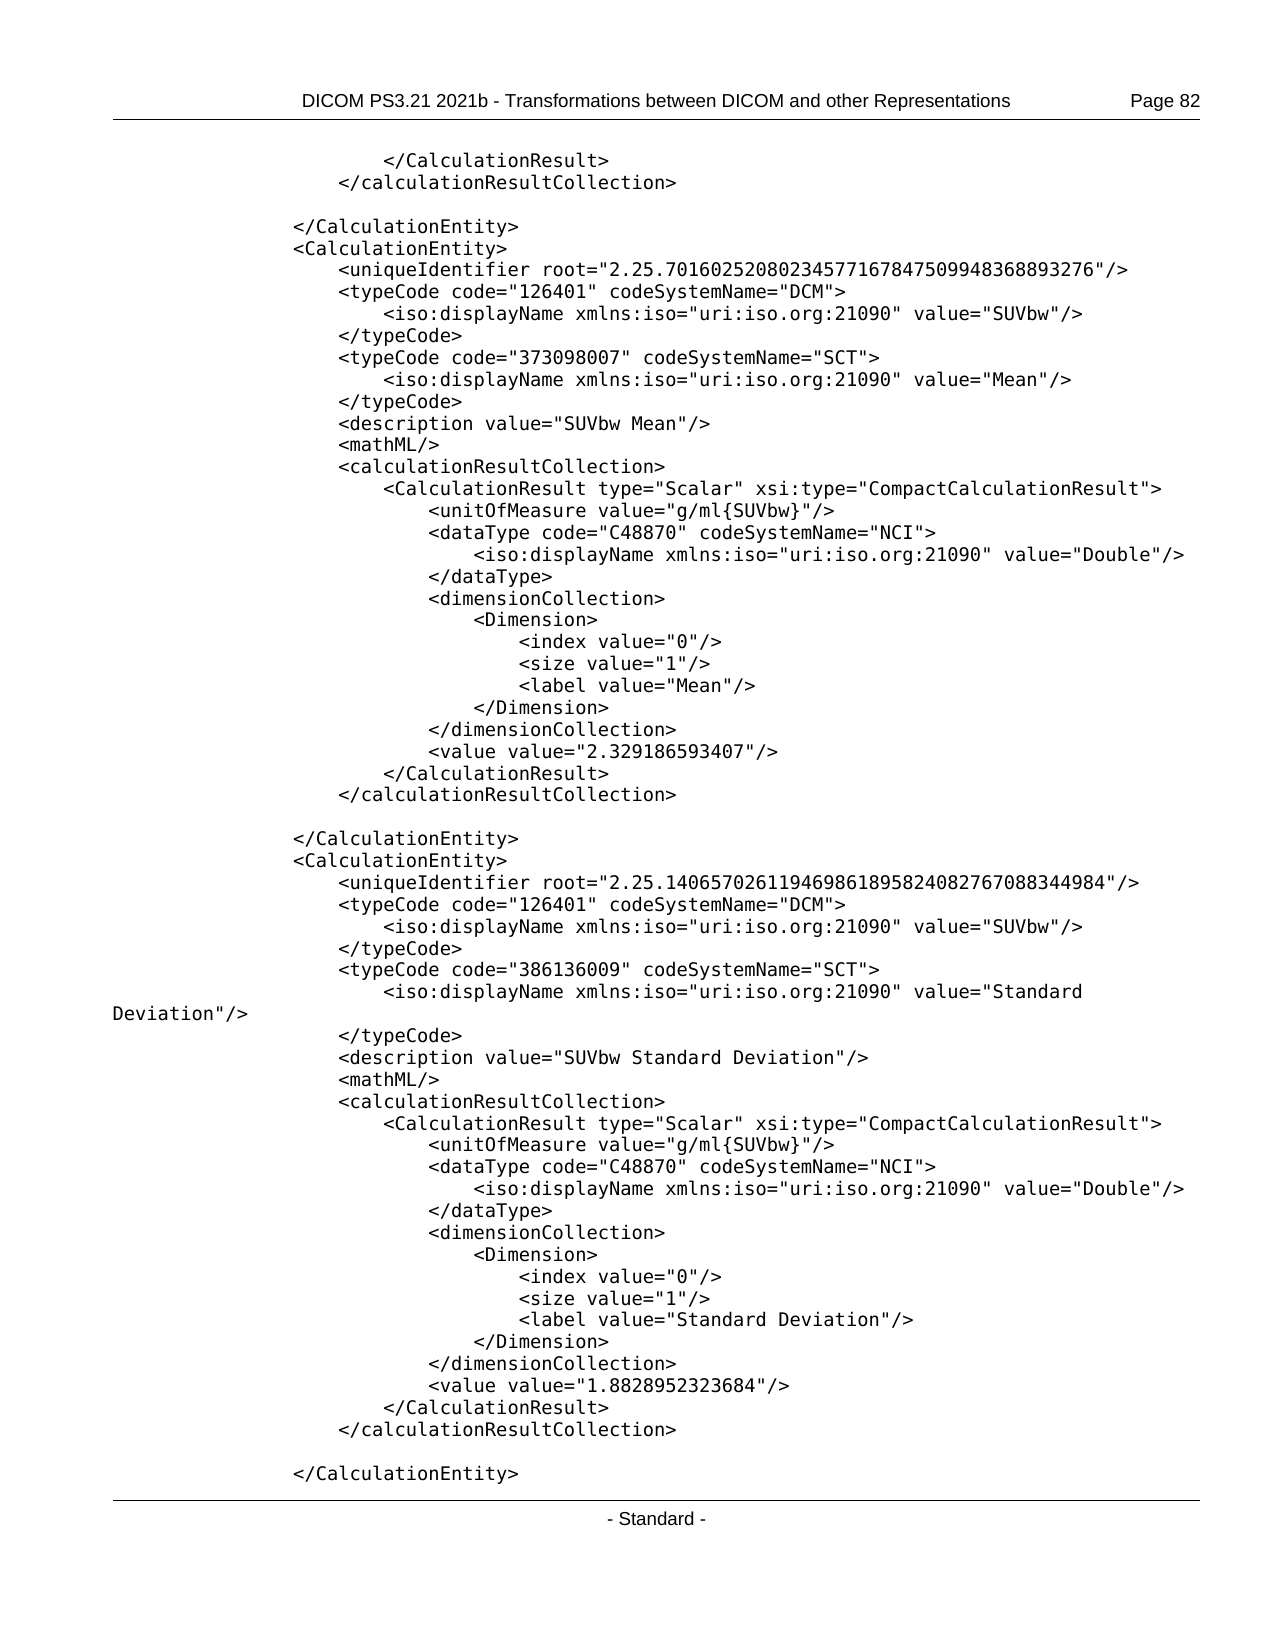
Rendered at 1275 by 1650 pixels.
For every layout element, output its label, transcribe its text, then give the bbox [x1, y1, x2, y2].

text </CalculationResult> </calculationResultCollection> </CalculationEntity> <CalculationEntity> <uniqueIdentifier root="2.25.70160252080234577167847509948368893276"/> <typeCode code="126401" codeSystemName="DCM"> <iso:displayName xmlns:iso="uri:iso.org:21090" value="SUVbw"/> </typeCode> <typeCode code="373098007" codeSystemName="SCT"> <iso:displayName xmlns:iso="uri:iso.org:21090" value="Mean"/> </typeCode> <description value="SUVbw Mean"/> <mathML/> <calculationResultCollection> <CalculationResult type="Scalar" xsi:type="CompactCalculationResult"> <unitOfMeasure value="g/ml{SUVbw}"/> <dataType code="C48870" codeSystemName="NCI"> <iso:displayName xmlns:iso="uri:iso.org:21090" value="Double"/> </dataType> <dimensionCollection> <Dimension> <index value="0"/> <size value="1"/> <label value="Mean"/> </Dimension> </dimensionCollection> <value value="2.329186593407"/> </CalculationResult> </calculationResultCollection> </CalculationEntity> <CalculationEntity> <uniqueIdentifier root="2.25.140657026119469861895824082767088344984"/> <typeCode code="126401" codeSystemName="DCM"> <iso:displayName xmlns:iso="uri:iso.org:21090" value="SUVbw"/> </typeCode> <typeCode code="386136009" codeSystemName="SCT"> <iso:displayName xmlns:iso="uri:iso.org:21090" value="Standard Deviation"/> </typeCode> <description value="SUVbw Standard Deviation"/> <mathML/> <calculationResultCollection> <CalculationResult type="Scalar" xsi:type="CompactCalculationResult"> <unitOfMeasure value="g/ml{SUVbw}"/> <dataType code="C48870" codeSystemName="NCI"> <iso:displayName xmlns:iso="uri:iso.org:21090" value="Double"/> </dataType> <dimensionCollection> <Dimension> <index value="0"/> <size value="1"/> <label value="Standard Deviation"/> </Dimension> </dimensionCollection> <value value="1.8828952323684"/> </CalculationResult> </calculationResultCollection> </CalculationEntity> [112, 150, 1200, 1484]
